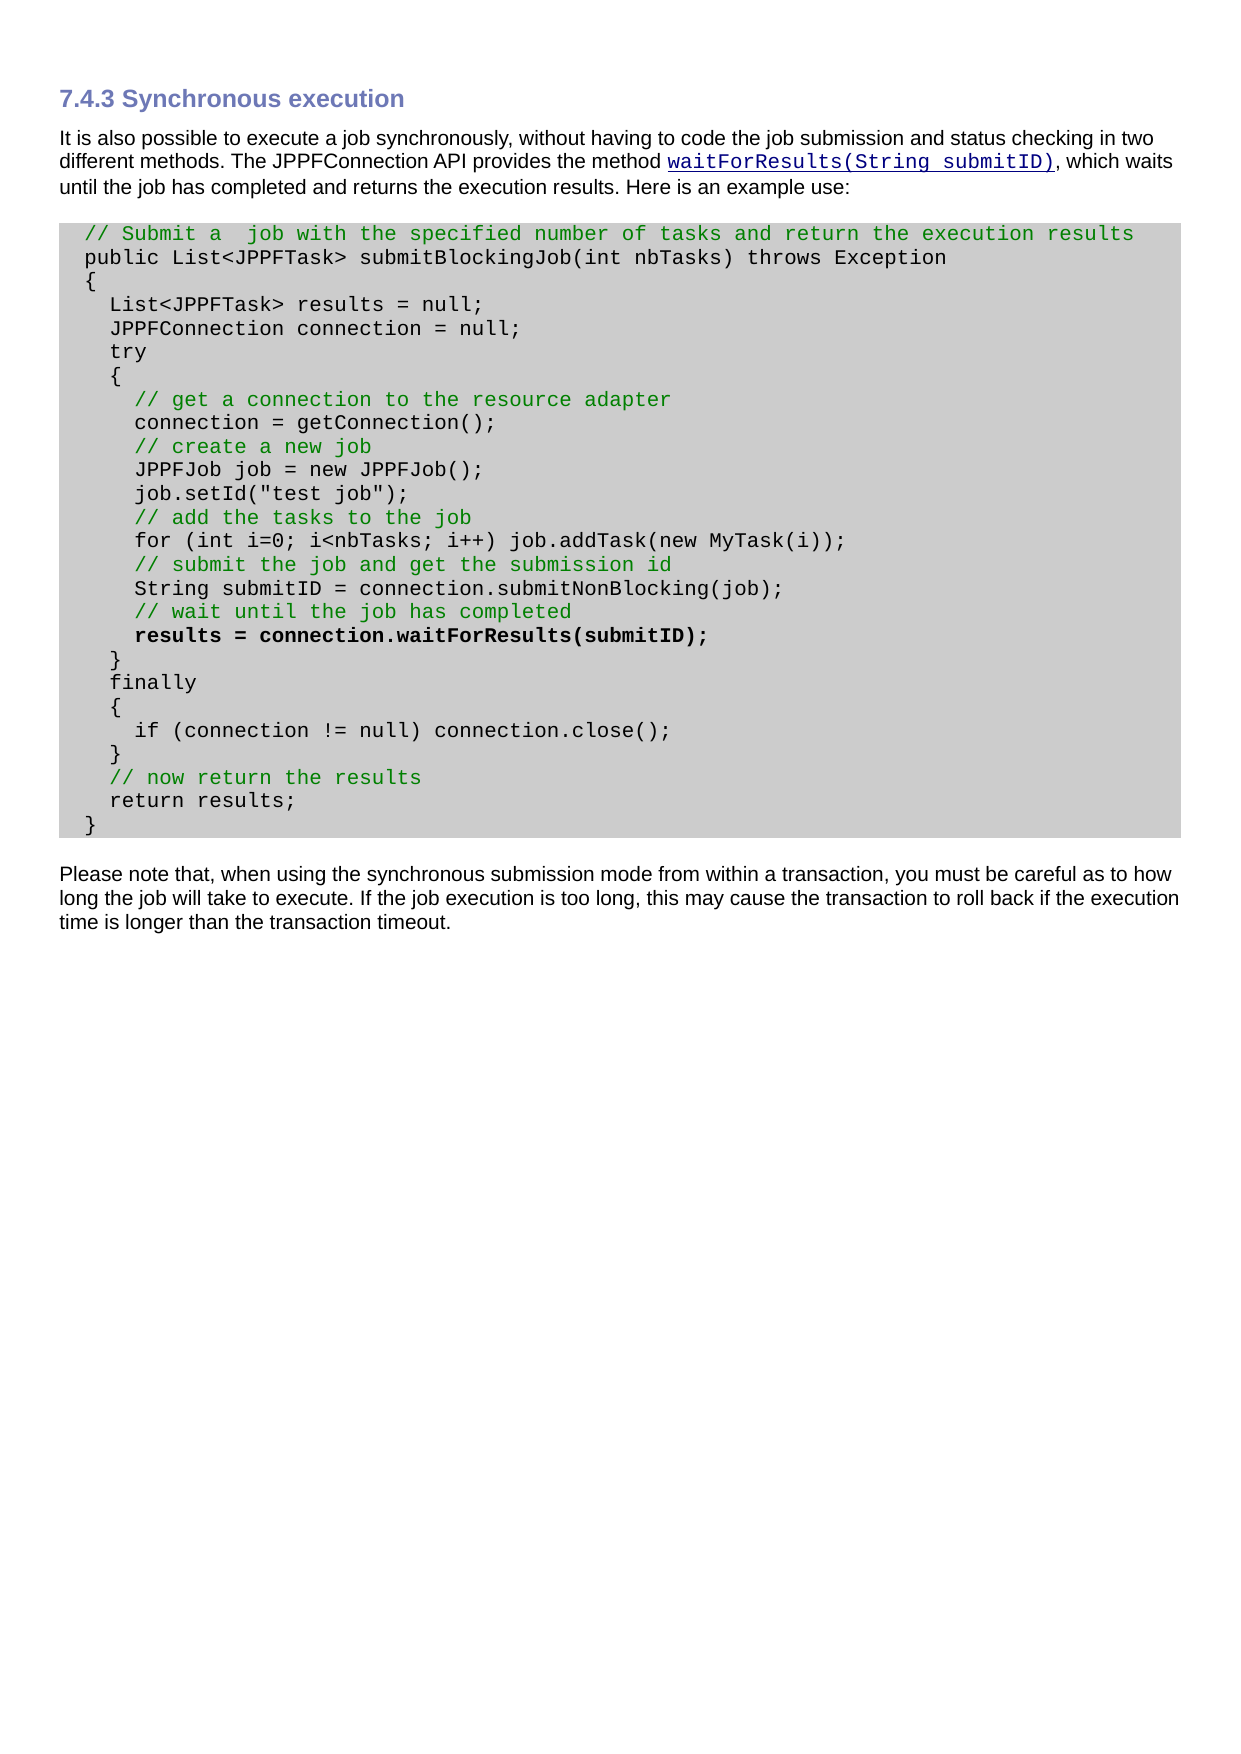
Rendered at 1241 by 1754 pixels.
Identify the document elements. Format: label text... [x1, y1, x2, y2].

text results = connection.waitForResults(submitID); [59, 625, 1181, 649]
text Please note that, when using the synchronous submission mode from within a transaction, you must be careful as to how long the job will take to execute. If the job execution is too long, this may cause the transaction to roll back if the execution time is longer than the transaction timeout. [59, 862, 1181, 934]
text // now return the results [59, 767, 1181, 791]
text try [59, 341, 1181, 365]
text for (int i=0; i<nbTasks; i++) job.addTask(new MyTask(i)); [59, 530, 1181, 554]
text { [59, 270, 1181, 294]
text } [59, 814, 1181, 838]
text It is also possible to execute a job synchronously, without having to code the job submission and status checking in two different methods. The JPPFConnection API provides the method waitForResults(String submitID), which waits until the job has completed and returns the execution results. Here is an example use: [59, 125, 1181, 199]
text return results; [59, 791, 1181, 814]
text List<JPPFTask> results = null; [59, 294, 1181, 318]
text { [59, 365, 1181, 388]
text } [59, 743, 1181, 767]
subtitle Synchronous execution [59, 84, 1181, 113]
text // get a connection to the resource adapter [59, 388, 1181, 412]
text } [59, 649, 1181, 672]
text public List<JPPFTask> submitBlockingJob(int nbTasks) throws Exception [59, 247, 1181, 270]
text String submitID = connection.submitNonBlocking(job); [59, 578, 1181, 601]
text // submit the job and get the submission id [59, 554, 1181, 578]
text JPPFJob job = new JPPFJob(); [59, 459, 1181, 483]
text JPPFConnection connection = null; [59, 318, 1181, 341]
text if (connection != null) connection.close(); [59, 719, 1181, 743]
text // create a new job [59, 436, 1181, 459]
text { [59, 696, 1181, 719]
text connection = getConnection(); [59, 412, 1181, 436]
text // wait until the job has completed [59, 601, 1181, 625]
text job.setId("test job"); [59, 483, 1181, 507]
text // add the tasks to the job [59, 507, 1181, 530]
text finally [59, 672, 1181, 696]
text // Submit a job with the specified number of tasks and return the execution results [59, 223, 1181, 247]
